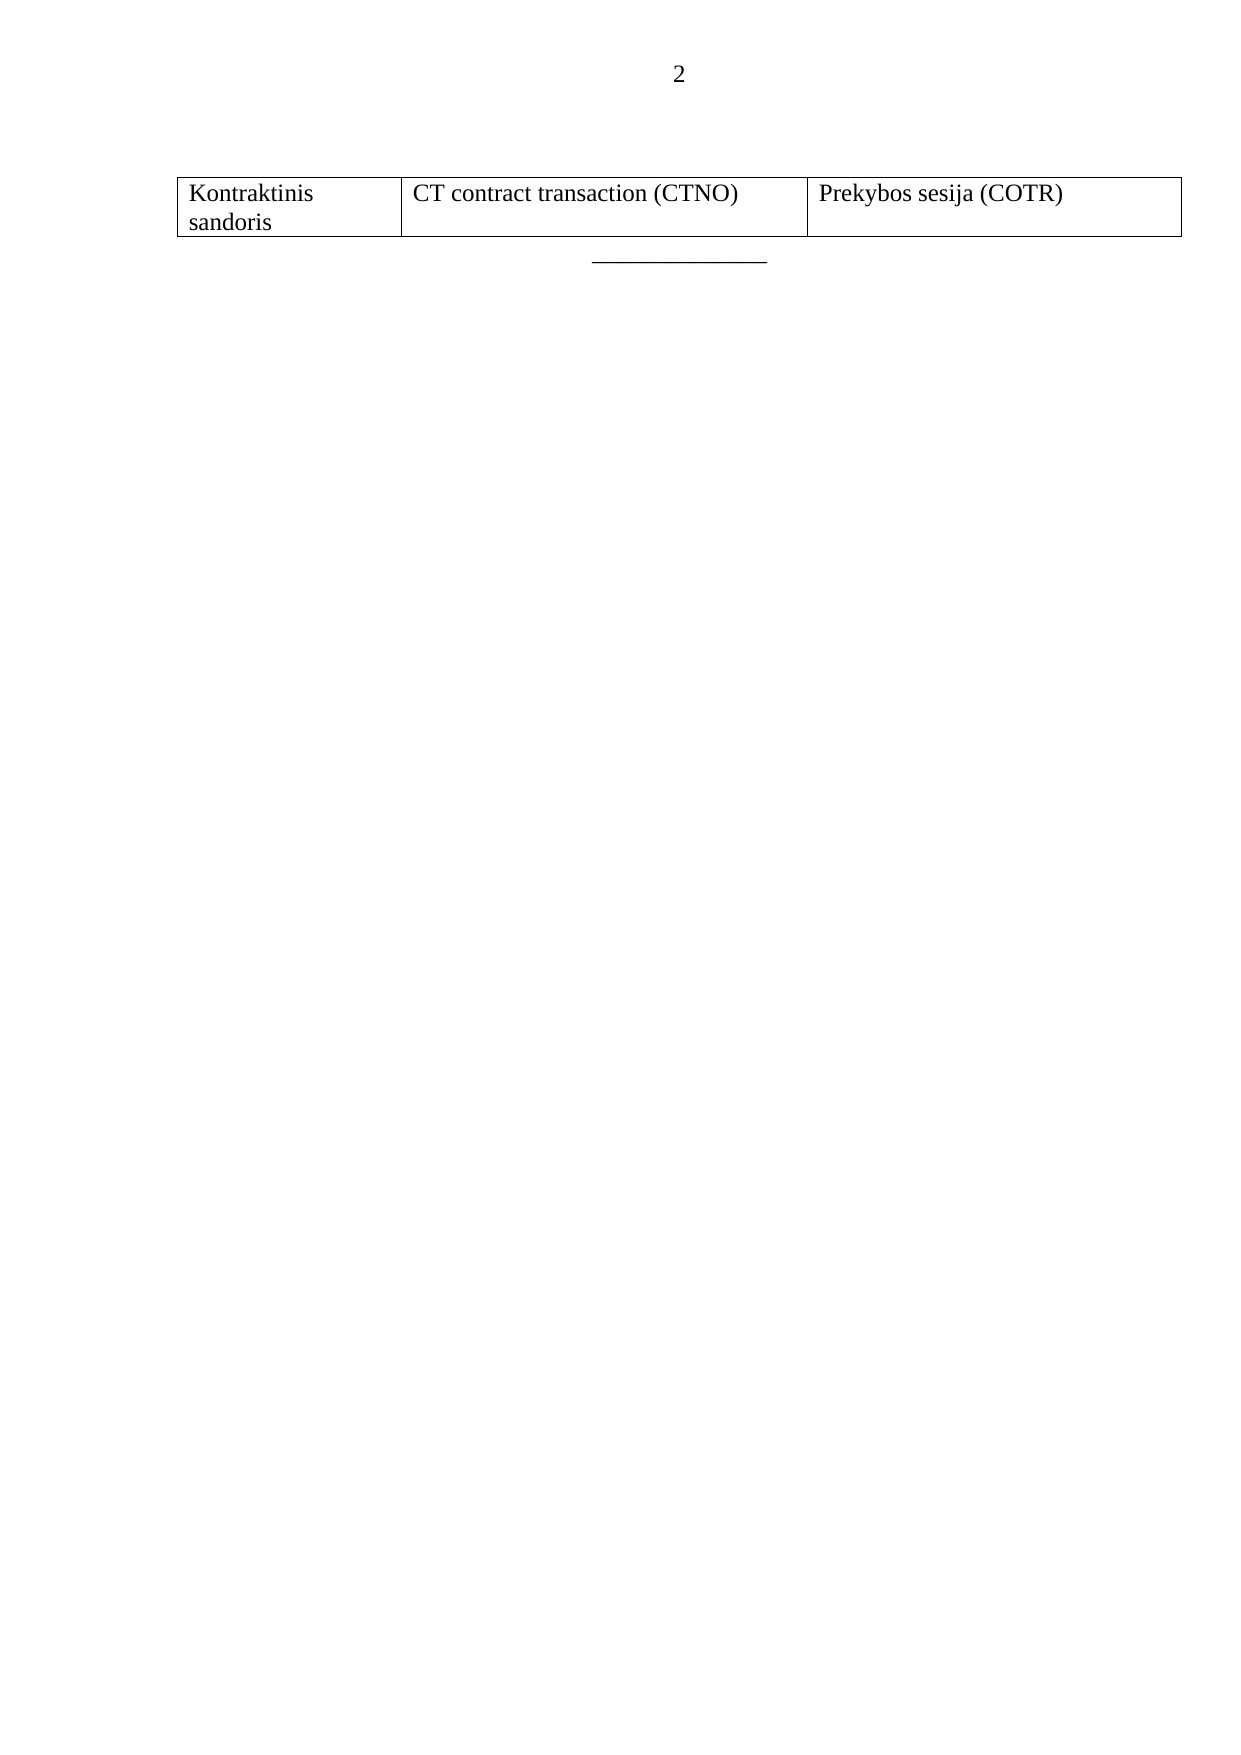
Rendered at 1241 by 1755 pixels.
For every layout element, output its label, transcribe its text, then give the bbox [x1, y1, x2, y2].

table_cell Prekybos sesija (COTR) [808, 178, 1181, 236]
text ______________ [177, 237, 1181, 266]
table_cell Kontraktinis sandoris [178, 178, 401, 236]
table_cell CT contract transaction (CTNO) [402, 178, 807, 236]
